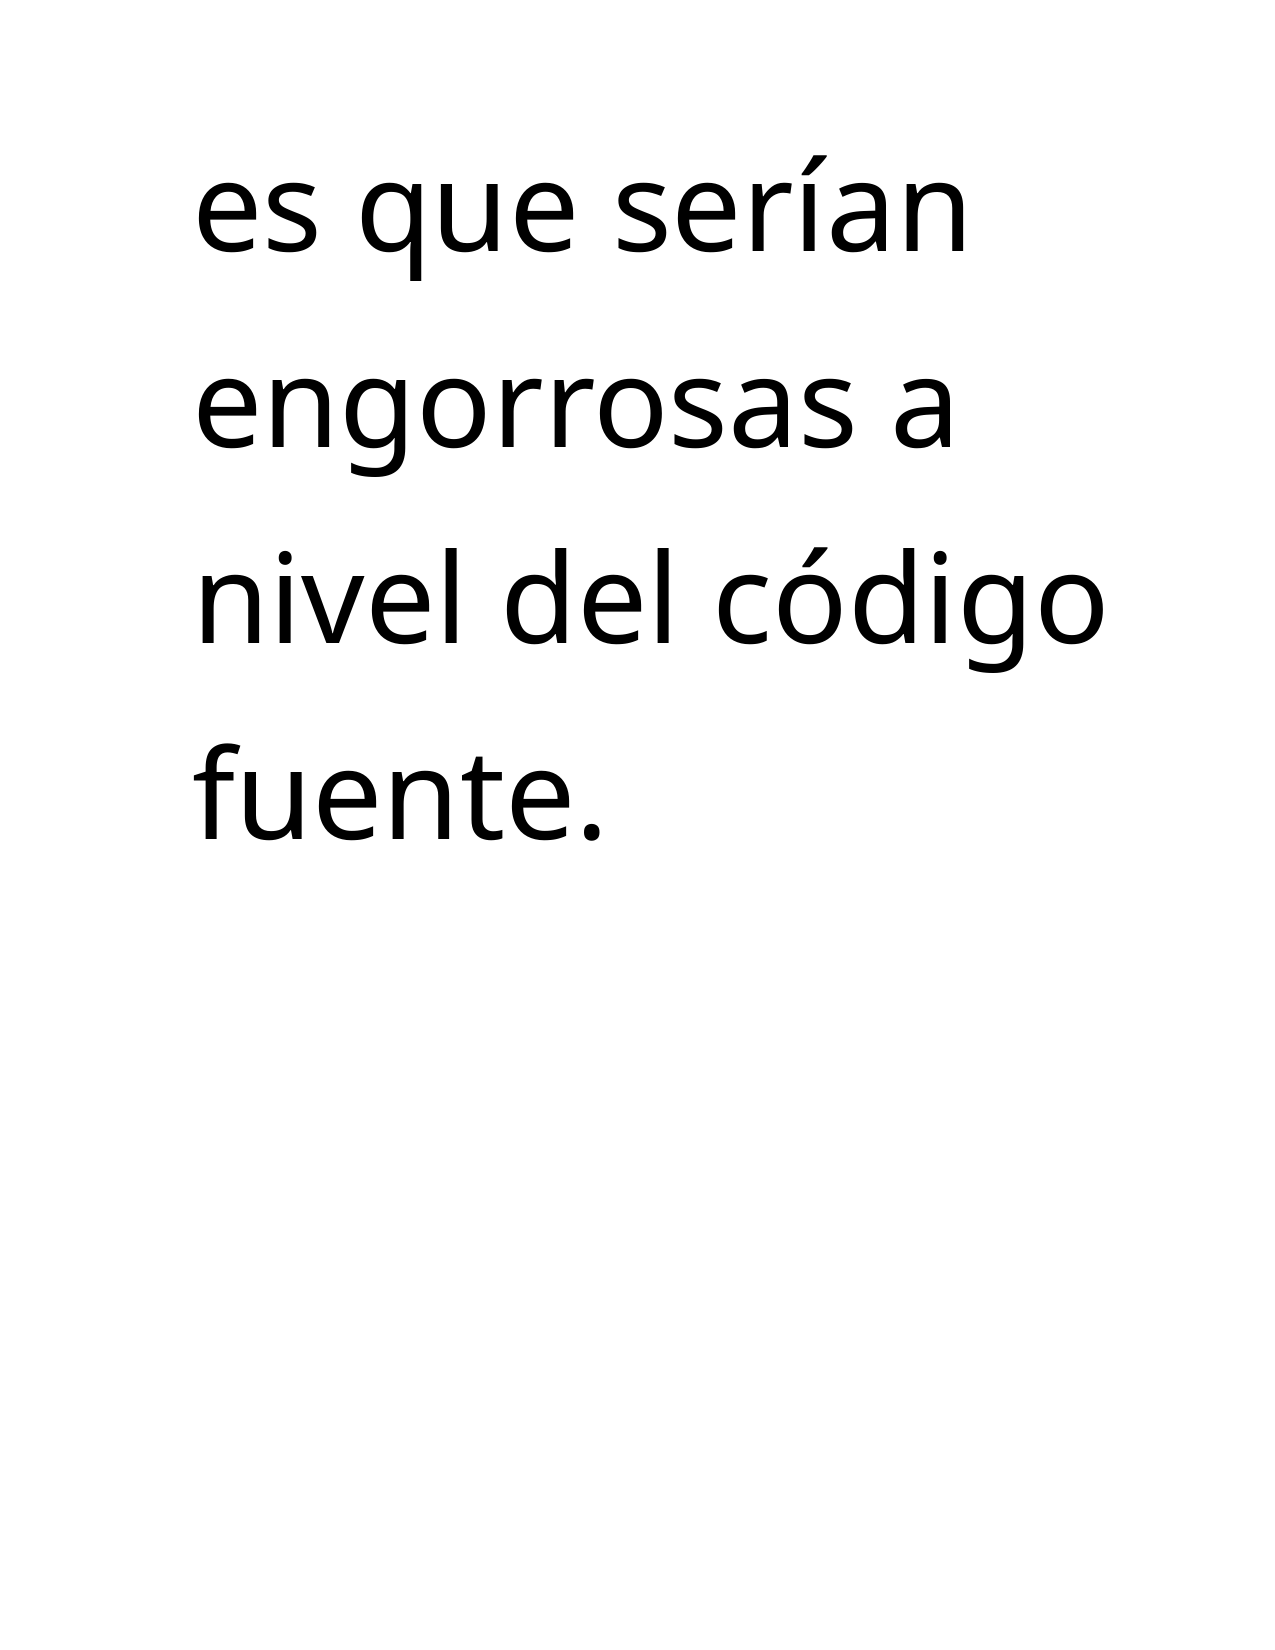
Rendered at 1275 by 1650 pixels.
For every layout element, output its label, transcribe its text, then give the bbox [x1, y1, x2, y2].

list es que serían engorrosas a nivel del código fuente. [162, 118, 1157, 876]
